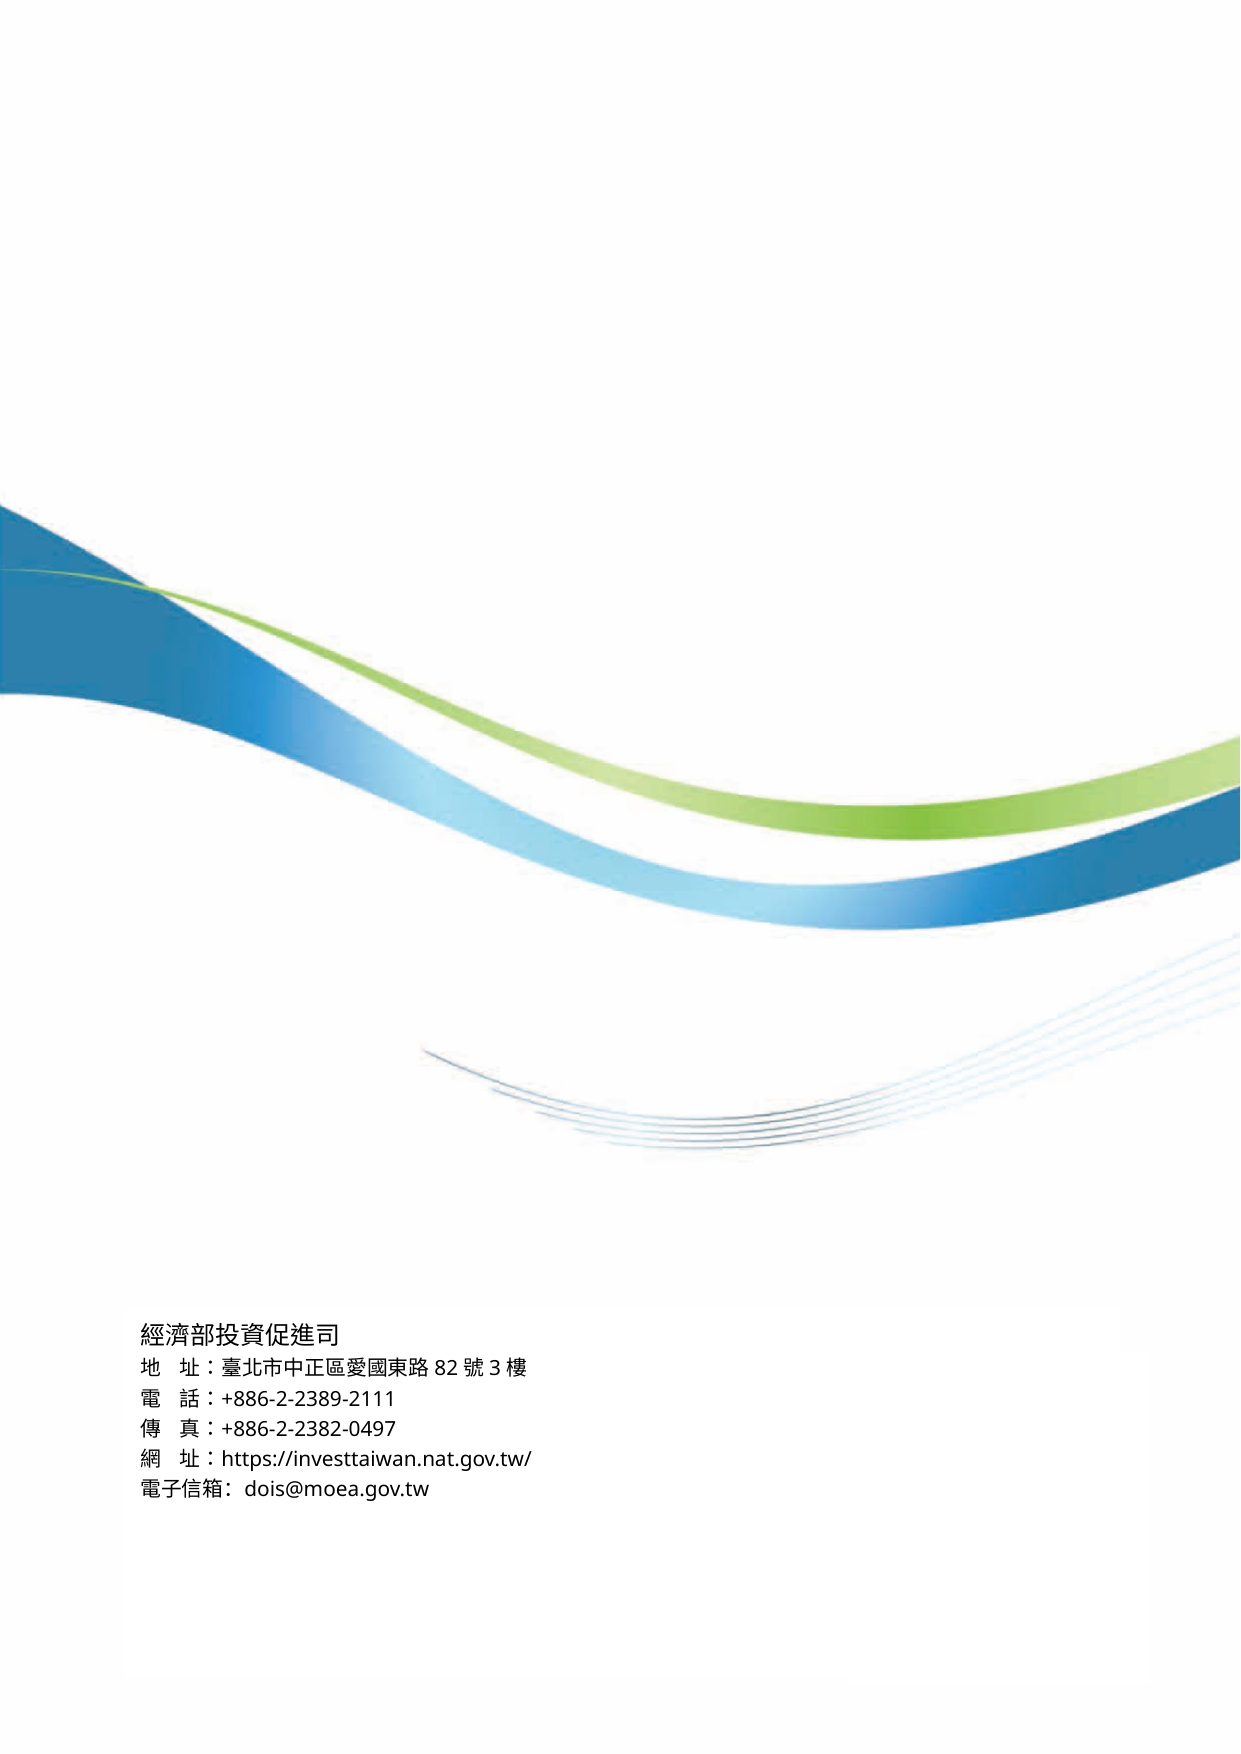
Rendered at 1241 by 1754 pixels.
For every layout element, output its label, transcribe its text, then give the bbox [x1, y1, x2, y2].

text 網 址：https://investtaiwan.nat.gov.tw/ [140, 1442, 1106, 1473]
text 地 址：臺北市中正區愛國東路 82 號 3 樓 [140, 1351, 1106, 1382]
text 電子信箱：dois@moea.gov.tw [140, 1473, 1106, 1503]
text 電 話：+886-2-2389-2111 [140, 1382, 1106, 1412]
text 傳 真：+886-2-2382-0497 [140, 1412, 1106, 1442]
picture [0, 0, 1241, 1754]
text 經濟部投資促進司 [140, 1315, 1106, 1351]
